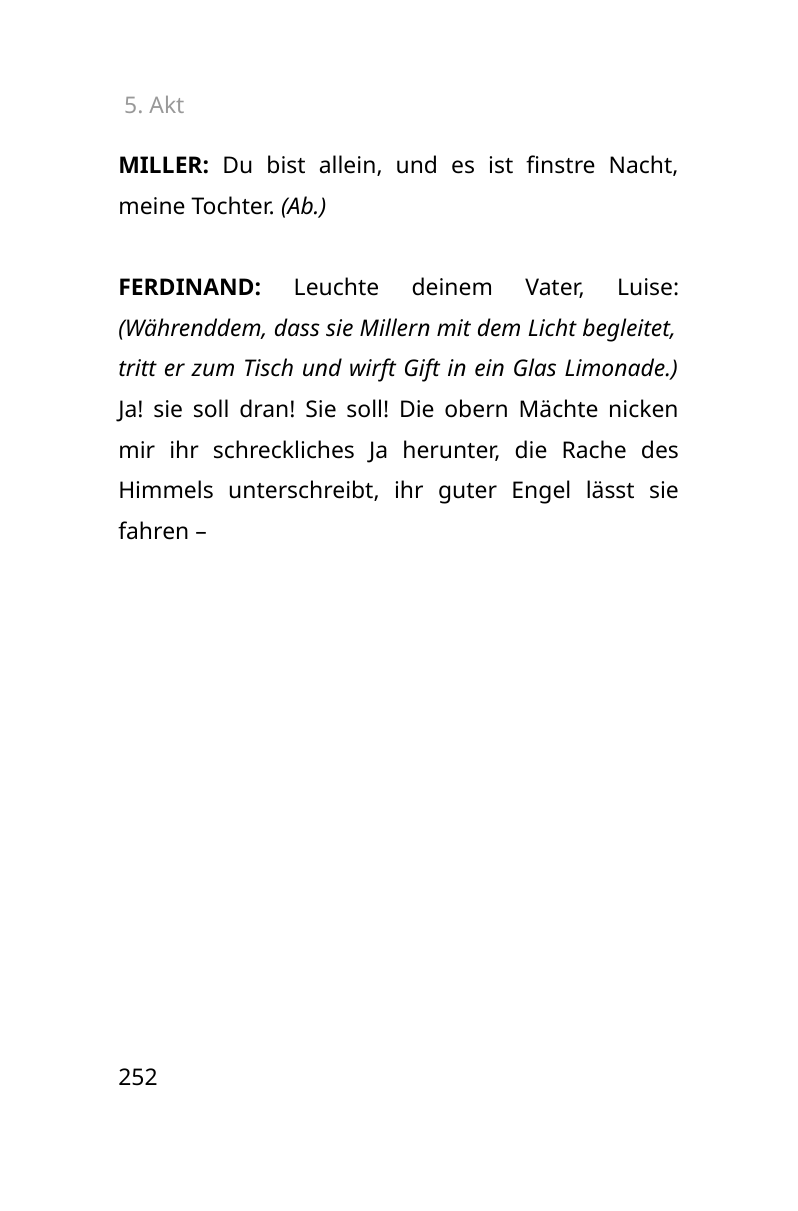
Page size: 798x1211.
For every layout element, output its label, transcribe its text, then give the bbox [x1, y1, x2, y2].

text MILLER: Du bist allein, und es ist finstre Nacht, meine Tochter. (Ab.) [118, 149, 679, 221]
text FERDINAND: Leuchte deinem Vater, Luise: (Währenddem, dass sie Millern mit dem Licht begleitet, tritt er zum Tisch und wirft Gift in ein Glas Limonade.) Ja! sie soll dran! Sie soll! Die obern Mächte nicken mir ihr schreckliches Ja herunter, die Rache des Himmels unterschreibt, ihr guter Engel lässt sie fahren – [118, 242, 679, 546]
